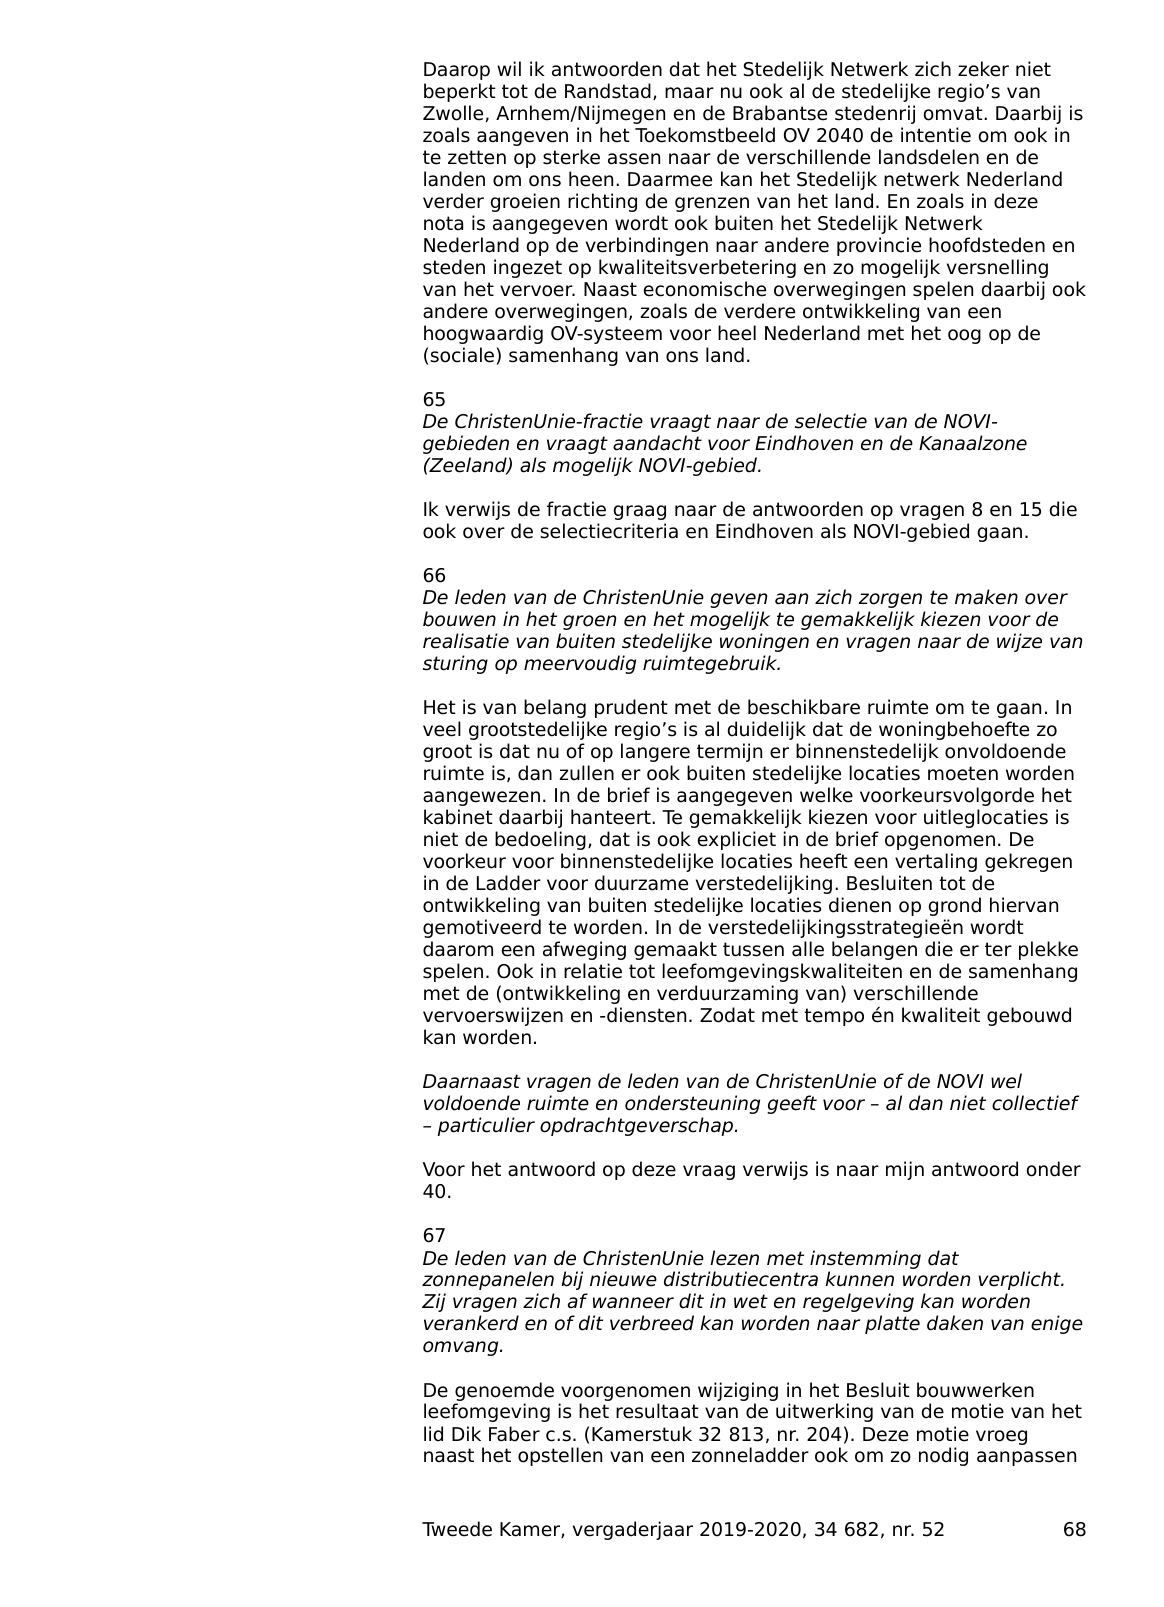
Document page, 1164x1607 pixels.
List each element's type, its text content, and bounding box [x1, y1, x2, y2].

text 66 [422, 565, 1087, 587]
text De leden van de ChristenUnie geven aan zich zorgen te maken over bouwen in het groen en het mogelijk te gemakkelijk kiezen voor de realisatie van buiten stedelijke woningen en vragen naar de wijze van sturing op meervoudig ruimtegebruik. [422, 587, 1087, 675]
text De genoemde voorgenomen wijziging in het Besluit bouwwerken leefomgeving is het resultaat van de uitwerking van de motie van het lid Dik Faber c.s. (Kamerstuk 32 813, nr. 204). Deze motie vroeg naast het opstellen van een zonneladder ook om zo nodig aanpassen [422, 1379, 1087, 1467]
text Ik verwijs de fractie graag naar de antwoorden op vragen 8 en 15 die ook over de selectiecriteria en Eindhoven als NOVI-gebied gaan. [422, 499, 1087, 543]
text 65 [422, 389, 1087, 411]
text De leden van de ChristenUnie lezen met instemming dat zonnepanelen bij nieuwe distributiecentra kunnen worden verplicht. Zij vragen zich af wanneer dit in wet en regelgeving kan worden verankerd en of dit verbreed kan worden naar platte daken van enige omvang. [422, 1247, 1087, 1357]
text Daarop wil ik antwoorden dat het Stedelijk Netwerk zich zeker niet beperkt tot de Randstad, maar nu ook al de stedelijke regio’s van Zwolle, Arnhem/Nijmegen en de Brabantse stedenrij omvat. Daarbij is zoals aangeven in het Toekomstbeeld OV 2040 de intentie om ook in te zetten op sterke assen naar de verschillende landsdelen en de landen om ons heen. Daarmee kan het Stedelijk netwerk Nederland verder groeien richting de grenzen van het land. En zoals in deze nota is aangegeven wordt ook buiten het Stedelijk Netwerk Nederland op de verbindingen naar andere provincie hoofdsteden en steden ingezet op kwaliteitsverbetering en zo mogelijk versnelling van het vervoer. Naast economische overwegingen spelen daarbij ook andere overwegingen, zoals de verdere ontwikkeling van een hoogwaardig OV-systeem voor heel Nederland met het oog op de (sociale) samenhang van ons land. [422, 59, 1087, 367]
text Het is van belang prudent met de beschikbare ruimte om te gaan. In veel grootstedelijke regio’s is al duidelijk dat de woningbehoefte zo groot is dat nu of op langere termijn er binnenstedelijk onvoldoende ruimte is, dan zullen er ook buiten stedelijke locaties moeten worden aangewezen. In de brief is aangegeven welke voorkeursvolgorde het kabinet daarbij hanteert. Te gemakkelijk kiezen voor uitleglocaties is niet de bedoeling, dat is ook expliciet in de brief opgenomen. De voorkeur voor binnenstedelijke locaties heeft een vertaling gekregen in de Ladder voor duurzame verstedelijking. Besluiten tot de ontwikkeling van buiten stedelijke locaties dienen op grond hiervan gemotiveerd te worden. In de verstedelijkingsstrategieën wordt daarom een afweging gemaakt tussen alle belangen die er ter plekke spelen. Ook in relatie tot leefomgevingskwaliteiten en de samenhang met de (ontwikkeling en verduurzaming van) verschillende vervoerswijzen en -diensten. Zodat met tempo én kwaliteit gebouwd kan worden. [422, 697, 1087, 1049]
text De ChristenUnie-fractie vraagt naar de selectie van de NOVI-gebieden en vraagt aandacht voor Eindhoven en de Kanaalzone (Zeeland) als mogelijk NOVI-gebied. [422, 411, 1087, 477]
text 67 [422, 1225, 1087, 1247]
text Voor het antwoord op deze vraag verwijs is naar mijn antwoord onder 40. [422, 1159, 1087, 1203]
text Daarnaast vragen de leden van de ChristenUnie of de NOVI wel voldoende ruimte en ondersteuning geeft voor – al dan niet collectief – particulier opdrachtgeverschap. [422, 1071, 1087, 1137]
